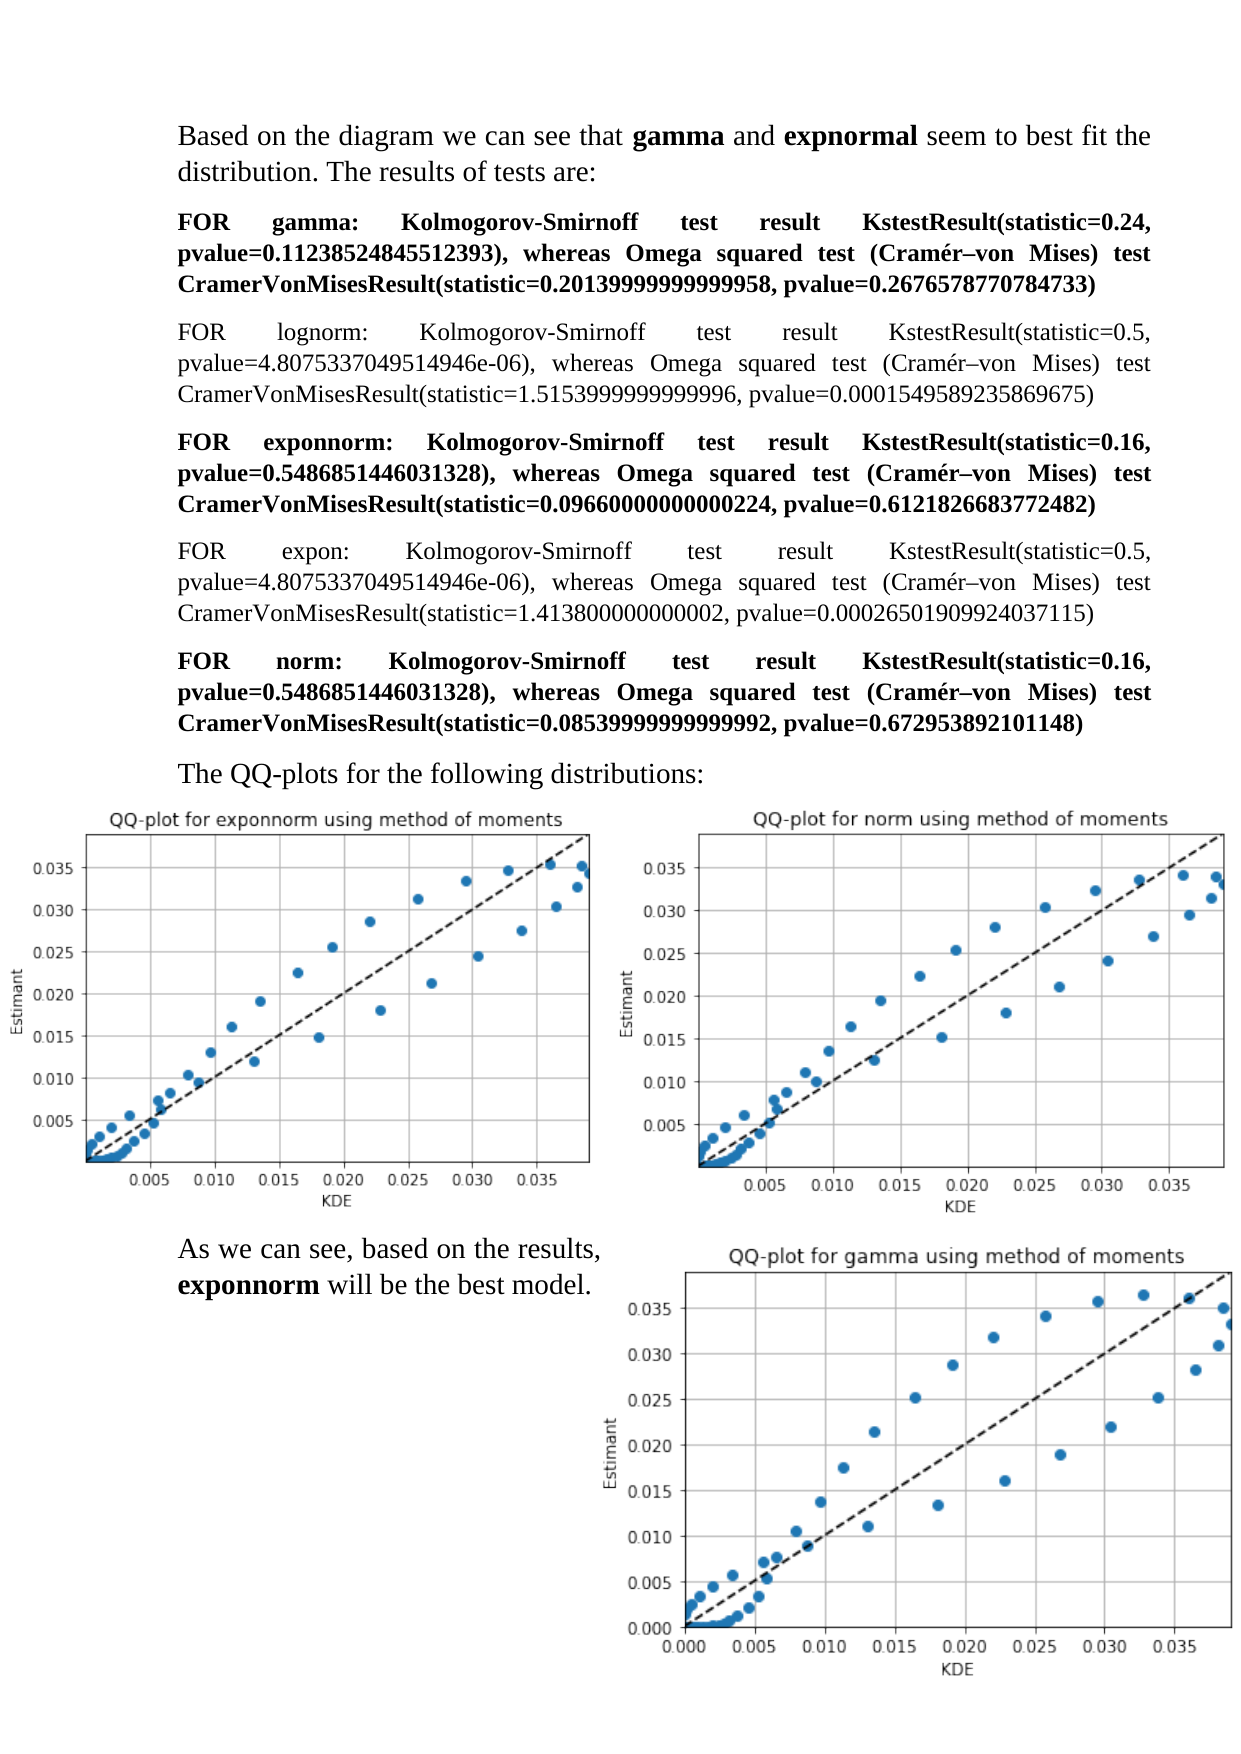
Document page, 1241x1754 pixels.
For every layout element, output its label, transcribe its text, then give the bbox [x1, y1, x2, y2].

text FOR lognorm: Kolmogorov-Smirnoff test result KstestResult(statistic=0.5, pvalue=4.8075337049514946e-06), whereas Omega squared test (Cramér–von Mises) test CramerVonMisesResult(statistic=1.5153999999999996, pvalue=0.0001549589235869675) [177, 317, 1152, 408]
text Based on the diagram we can see that gamma and expnormal seem to best fit the distribution. The results of tests are: [177, 118, 1152, 188]
text FOR expon: Kolmogorov-Smirnoff test result KstestResult(statistic=0.5, pvalue=4.8075337049514946e-06), whereas Omega squared test (Cramér–von Mises) test CramerVonMisesResult(statistic=1.413800000000002, pvalue=0.00026501909924037115) [177, 536, 1152, 627]
picture [0, 801, 598, 1219]
text FOR gamma: Kolmogorov-Smirnoff test result KstestResult(statistic=0.24, pvalue=0.11238524845512393), whereas Omega squared test (Cramér–von Mises) test CramerVonMisesResult(statistic=0.20139999999999958, pvalue=0.2676578770784733) [177, 207, 1152, 298]
text FOR norm: Kolmogorov-Smirnoff test result KstestResult(statistic=0.16, pvalue=0.5486851446031328), whereas Omega squared test (Cramér–von Mises) test CramerVonMisesResult(statistic=0.08539999999999992, pvalue=0.672953892101148) [177, 646, 1152, 737]
text The QQ-plots for the following distributions: [177, 756, 1152, 789]
text FOR exponnorm: Kolmogorov-Smirnoff test result KstestResult(statistic=0.16, pvalue=0.5486851446031328), whereas Omega squared test (Cramér–von Mises) test CramerVonMisesResult(statistic=0.09660000000000224, pvalue=0.6121826683772482) [177, 427, 1152, 517]
picture [609, 800, 1233, 1225]
picture [592, 1236, 1241, 1689]
text As we can see, based on the results, exponnorm will be the best model. [177, 1231, 1152, 1301]
